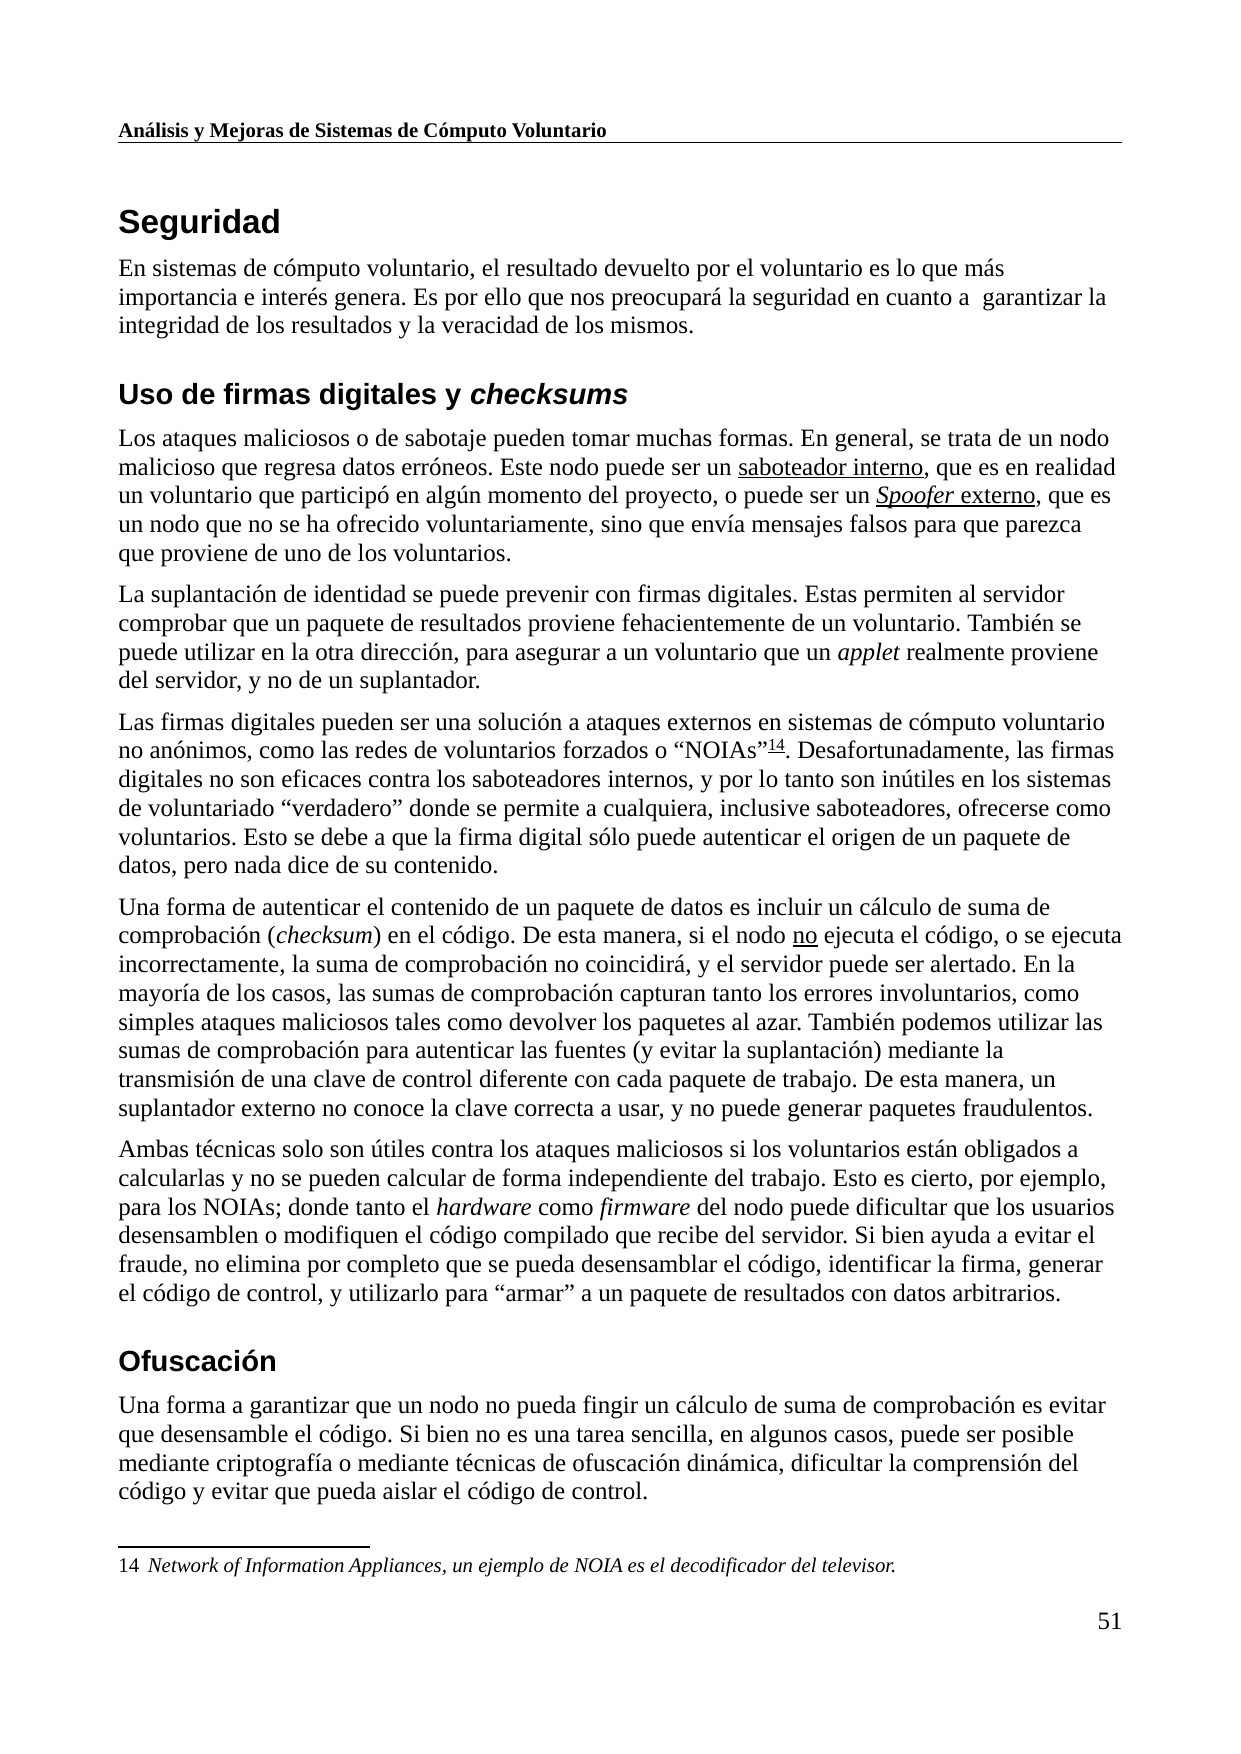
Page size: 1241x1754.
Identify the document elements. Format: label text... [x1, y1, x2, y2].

text Los ataques maliciosos o de sabotaje pueden tomar muchas formas. En general, se trata de un nodo malicioso que regresa datos erróneos. Este nodo puede ser un saboteador interno, que es en realidad un voluntario que participó en algún momento del proyecto, o puede ser un Spoofer externo, que es un nodo que no se ha ofrecido voluntariamente, sino que envía mensajes falsos para que parezca que proviene de uno de los voluntarios. [118, 423, 1122, 567]
text En sistemas de cómputo voluntario, el resultado devuelto por el voluntario es lo que más importancia e interés genera. Es por ello que nos preocupará la seguridad en cuanto a garantizar la integridad de los resultados y la veracidad de los mismos. [118, 253, 1122, 339]
text Una forma de autenticar el contenido de un paquete de datos es incluir un cálculo de suma de comprobación (checksum) en el código. De esta manera, si el nodo no ejecuta el código, o se ejecuta incorrectamente, la suma de comprobación no coincidirá, y el servidor puede ser alertado. En la mayoría de los casos, las sumas de comprobación capturan tanto los errores involuntarios, como simples ataques maliciosos tales como devolver los paquetes al azar. También podemos utilizar las sumas de comprobación para autenticar las fuentes (y evitar la suplantación) mediante la transmisión de una clave de control diferente con cada paquete de trabajo. De esta manera, un suplantador externo no conoce la clave correcta a usar, y no puede generar paquetes fraudulentos. [118, 892, 1122, 1122]
text Network of Information Appliances, un ejemplo de NOIA es el decodificador del televisor. [118, 1553, 1122, 1577]
text La suplantación de identidad se puede prevenir con firmas digitales. Estas permiten al servidor comprobar que un paquete de resultados proviene fehacientemente de un voluntario. También se puede utilizar en la otra dirección, para asegurar a un voluntario que un applet realmente proviene del servidor, y no de un suplantador. [118, 579, 1122, 694]
text Las firmas digitales pueden ser una solución a ataques externos en sistemas de cómputo voluntario no anónimos, como las redes de voluntarios forzados o “NOIAs”. Desafortunadamente, las firmas digitales no son eficaces contra los saboteadores internos, y por lo tanto son inútiles en los sistemas de voluntariado “verdadero” donde se permite a cualquiera, inclusive saboteadores, ofrecerse como voluntarios. Esto se debe a que la firma digital sólo puede autenticar el origen de un paquete de datos, pero nada dice de su contenido. [118, 707, 1122, 879]
subtitle Ofuscación [118, 1344, 1122, 1378]
subtitle Seguridad [118, 202, 1122, 241]
text Ambas técnicas solo son útiles contra los ataques maliciosos si los voluntarios están obligados a calcularlas y no se pueden calcular de forma independiente del trabajo. Esto es cierto, por ejemplo, para los NOIAs; donde tanto el hardware como firmware del nodo puede dificultar que los usuarios desensamblen o modifiquen el código compilado que recibe del servidor. Si bien ayuda a evitar el fraude, no elimina por completo que se pueda desensamblar el código, identificar la firma, generar el código de control, y utilizarlo para “armar” a un paquete de resultados con datos arbitrarios. [118, 1134, 1122, 1307]
subtitle Uso de firmas digitales y checksums [118, 377, 1122, 410]
text Una forma a garantizar que un nodo no pueda fingir un cálculo de suma de comprobación es evitar que desensamble el código. Si bien no es una tarea sencilla, en algunos casos, puede ser posible mediante criptografía o mediante técnicas de ofuscación dinámica, dificultar la comprensión del código y evitar que pueda aislar el código de control. [118, 1390, 1122, 1505]
